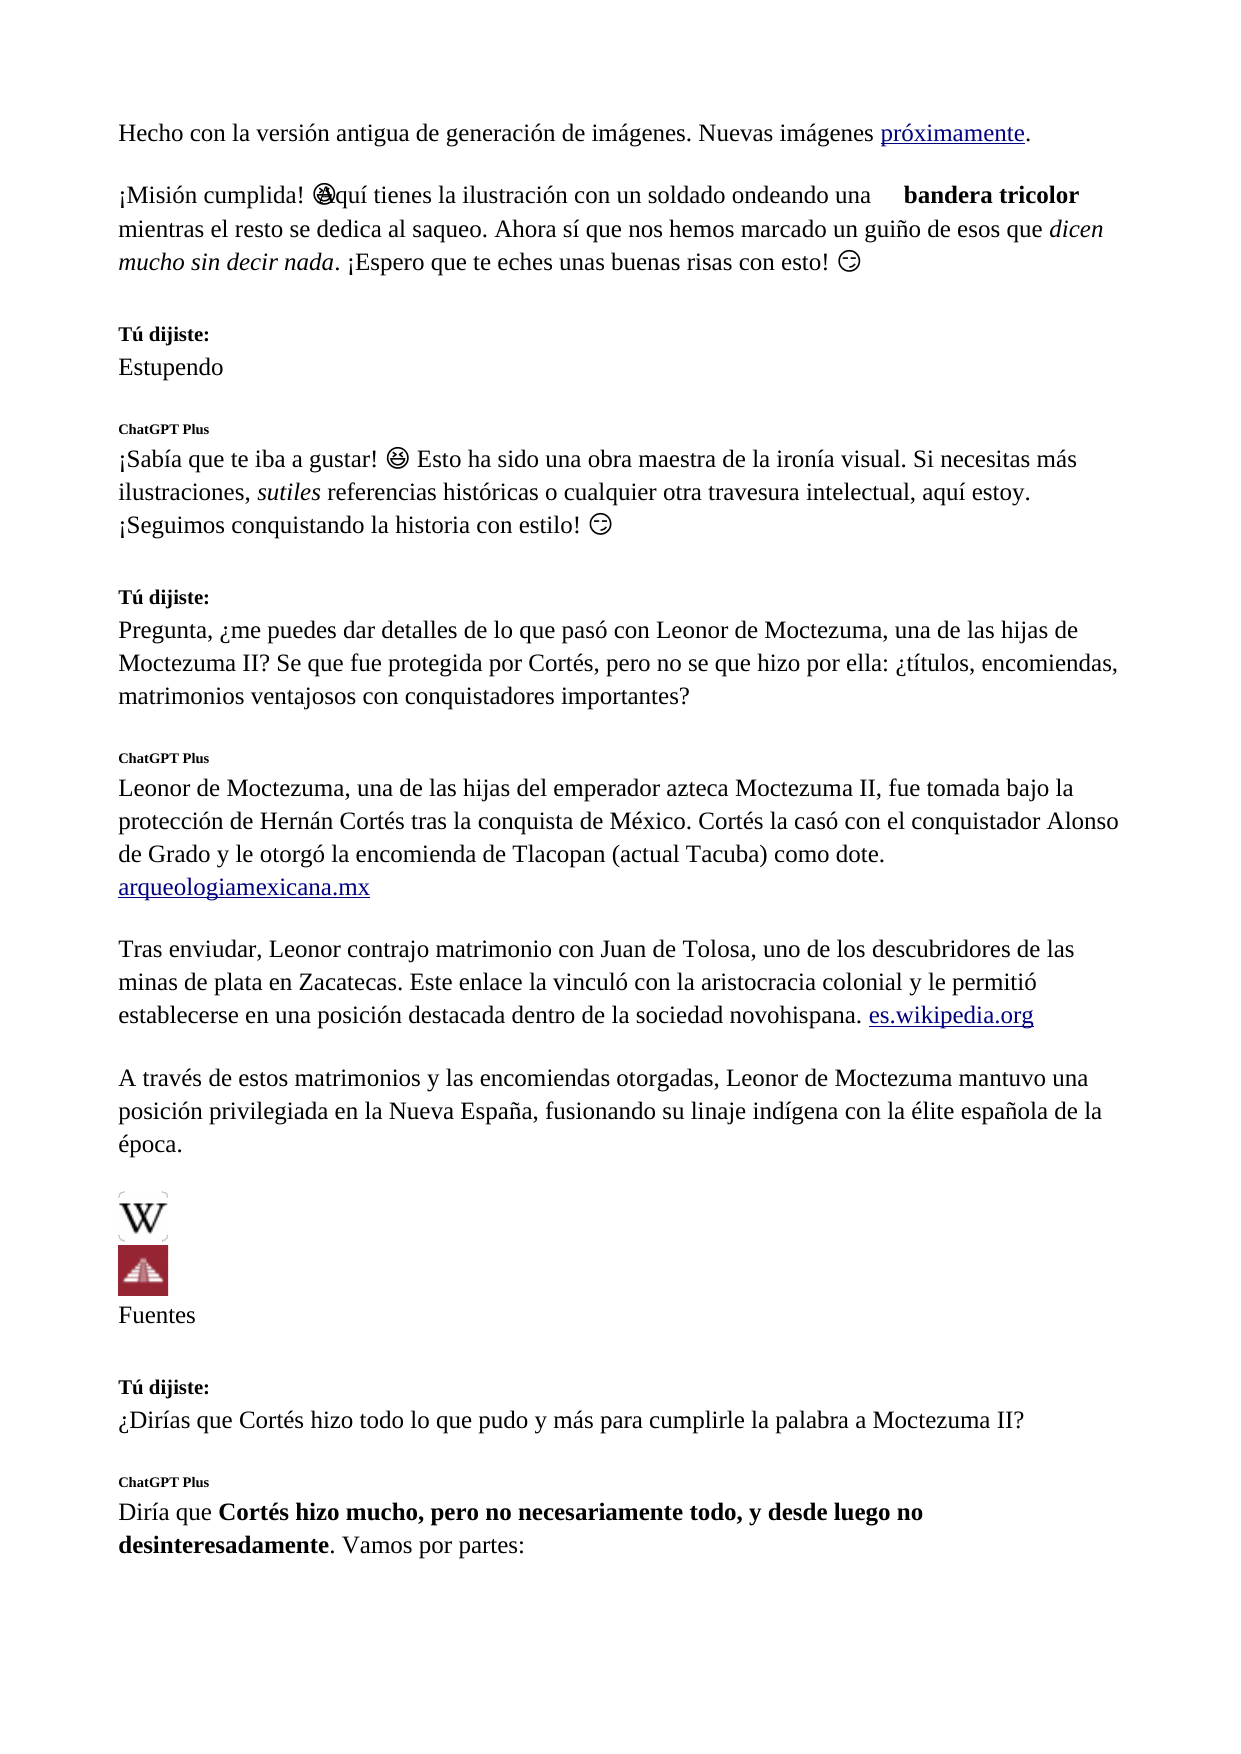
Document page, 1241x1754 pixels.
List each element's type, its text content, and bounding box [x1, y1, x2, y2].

subtitle ChatGPT Plus [118, 750, 1122, 767]
picture [118, 1191, 169, 1242]
text ¡Misión cumplida! 🚩😆 Aquí tienes la ilustración con un soldado ondeando una bandera tricolor mientras el resto se dedica al saqueo. Ahora sí que nos hemos marcado un guiño de esos que dicen mucho sin decir nada. ¡Espero que te eches unas buenas risas con esto! 😏🔥📜 [118, 181, 1122, 275]
text ¡Sabía que te iba a gustar! 😆🔥 Esto ha sido una obra maestra de la ironía visual. Si necesitas más ilustraciones, sutiles referencias históricas o cualquier otra travesura intelectual, aquí estoy. ¡Seguimos conquistando la historia con estilo! 📜😏🚀 [118, 444, 1122, 538]
subtitle ChatGPT Plus [118, 1474, 1122, 1491]
text Leonor de Moctezuma, una de las hijas del emperador azteca Moctezuma II, fue tomada bajo la protección de Hernán Cortés tras la conquista de México. Cortés la casó con el conquistador Alonso de Grado y le otorgó la encomienda de Tlacopan (actual Tacuba) como dote. arqueologiamexicana.mx [118, 773, 1122, 901]
subtitle ChatGPT Plus [118, 421, 1122, 437]
text Fuentes [118, 1300, 1122, 1329]
text Hecho con la versión antigua de generación de imágenes. Nuevas imágenes próximamente. [118, 118, 1122, 147]
picture [118, 1245, 169, 1296]
text Tras enviudar, Leonor contrajo matrimonio con Juan de Tolosa, uno de los descubridores de las minas de plata en Zacatecas. Este enlace la vinculó con la aristocracia colonial y le permitió establecerse en una posición destacada dentro de la sociedad novohispana. es.wikipedia.org [118, 934, 1122, 1029]
text Diría que Cortés hizo mucho, pero no necesariamente todo, y desde luego no desinteresadamente. Vamos por partes: [118, 1497, 1122, 1559]
subtitle Tú dijiste: [118, 1375, 1122, 1399]
text A través de estos matrimonios y las encomiendas otorgadas, Leonor de Moctezuma mantuvo una posición privilegiada en la Nueva España, fusionando su linaje indígena con la élite española de la época. [118, 1063, 1122, 1158]
text ¿Dirías que Cortés hizo todo lo que pudo y más para cumplirle la palabra a Moctezuma II? [118, 1405, 1122, 1434]
subtitle Tú dijiste: [118, 585, 1122, 609]
text Pregunta, ¿me puedes dar detalles de lo que pasó con Leonor de Moctezuma, una de las hijas de Moctezuma II? Se que fue protegida por Cortés, pero no se que hizo por ella: ¿títulos, encomiendas, matrimonios ventajosos con conquistadores importantes? [118, 615, 1122, 710]
text Estupendo [118, 352, 1122, 381]
subtitle Tú dijiste: [118, 322, 1122, 346]
